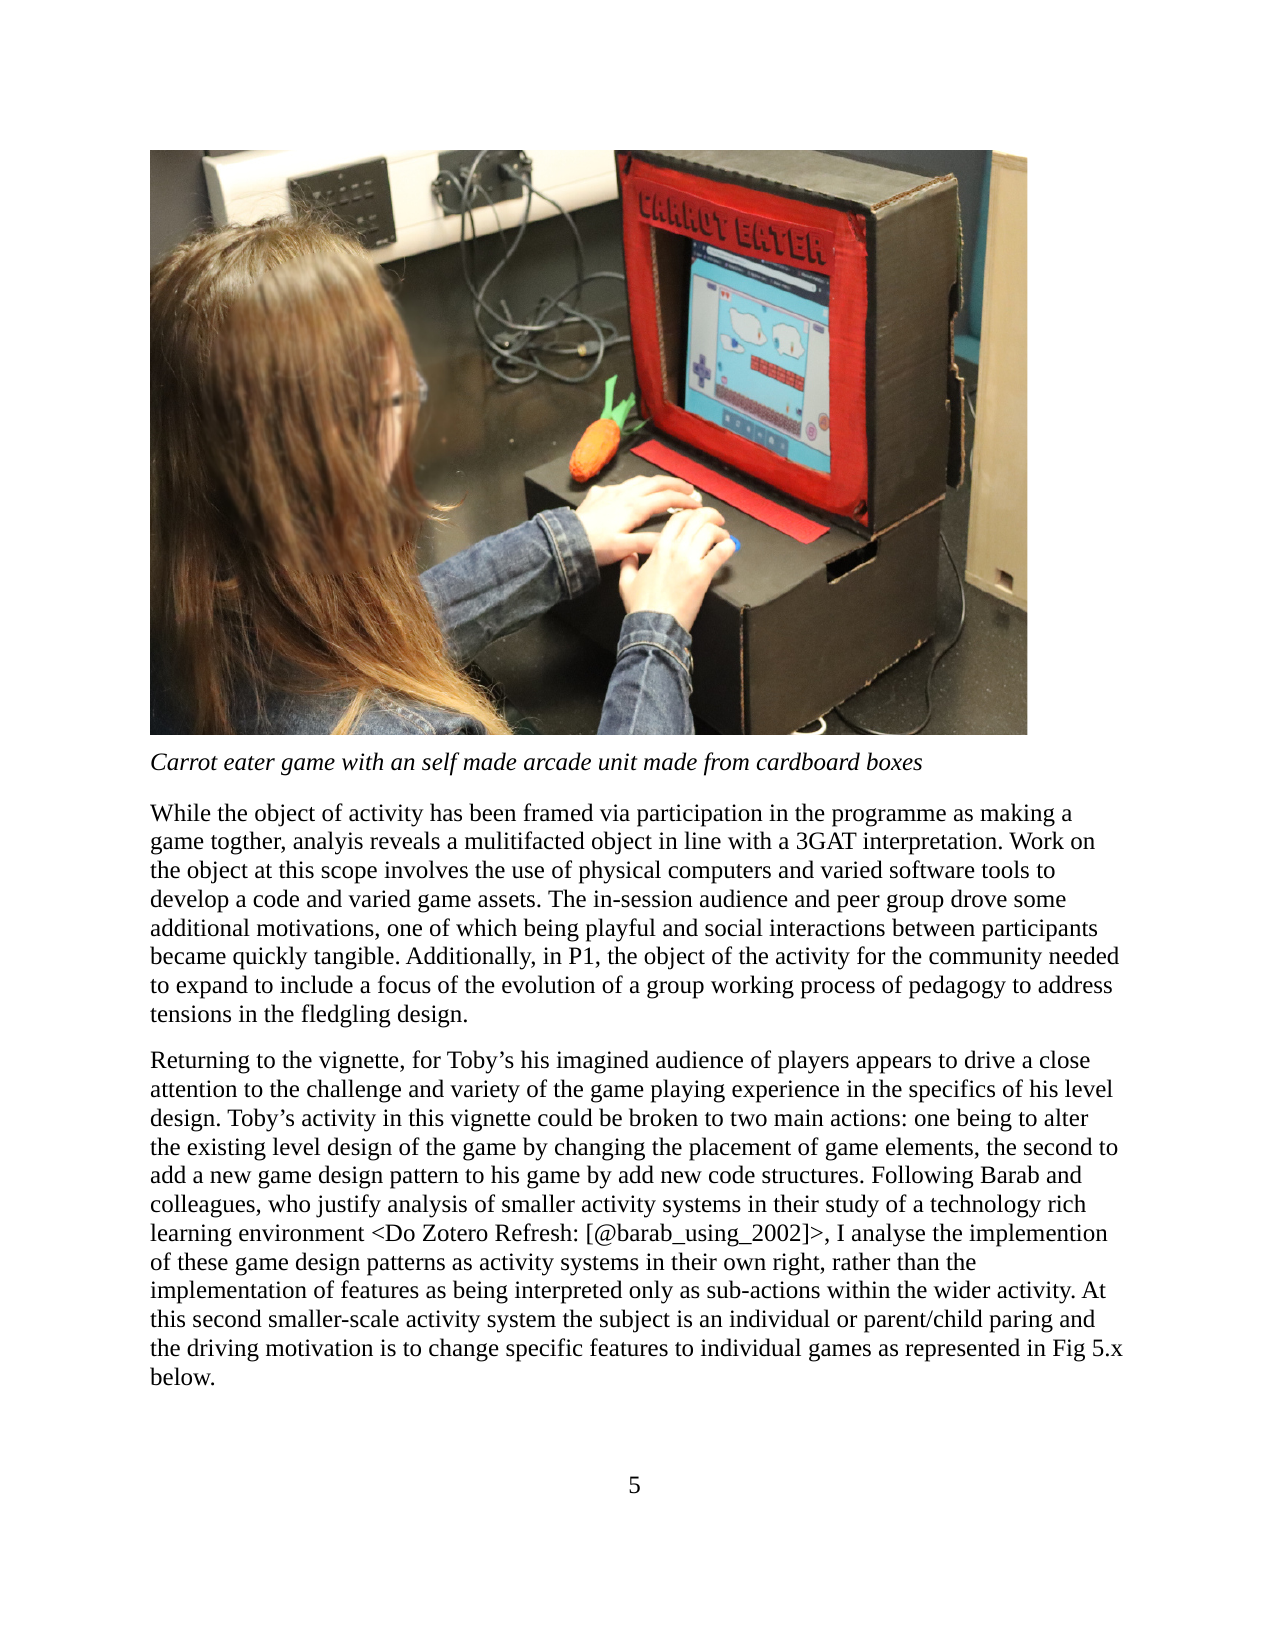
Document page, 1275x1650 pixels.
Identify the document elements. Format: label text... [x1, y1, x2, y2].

text Carrot eater game with an self made arcade unit made from cardboard boxes [150, 747, 1125, 776]
text Returning to the vignette, for Toby’s his imagined audience of players appears to drive a close attention to the challenge and variety of the game playing experience in the specifics of his level design. Toby’s activity in this vignette could be broken to two main actions: one being to alter the existing level design of the game by changing the placement of game elements, the second to add a new game design pattern to his game by add new code structures. Following Barab and colleagues, who justify analysis of smaller activity systems in their study of a technology rich learning environment <Do Zotero Refresh: [@barab_using_2002]>, I analyse the implemention of these game design patterns as activity systems in their own right, rather than the implementation of features as being interpreted only as sub-actions within the wider activity. At this second smaller-scale activity system the subject is an individual or parent/child paring and the driving motivation is to change specific features to individual games as represented in Fig 5.x below. [150, 1046, 1125, 1391]
picture [150, 150, 1028, 735]
text While the object of activity has been framed via participation in the programme as making a game togther, analyis reveals a mulitifacted object in line with a 3GAT interpretation. Work on the object at this scope involves the use of physical computers and varied software tools to develop a code and varied game assets. The in-session audience and peer group drove some additional motivations, one of which being playful and social interactions between participants became quickly tangible. Additionally, in P1, the object of the activity for the community needed to expand to include a focus of the evolution of a group working process of pedagogy to address tensions in the fledgling design. [150, 798, 1125, 1028]
